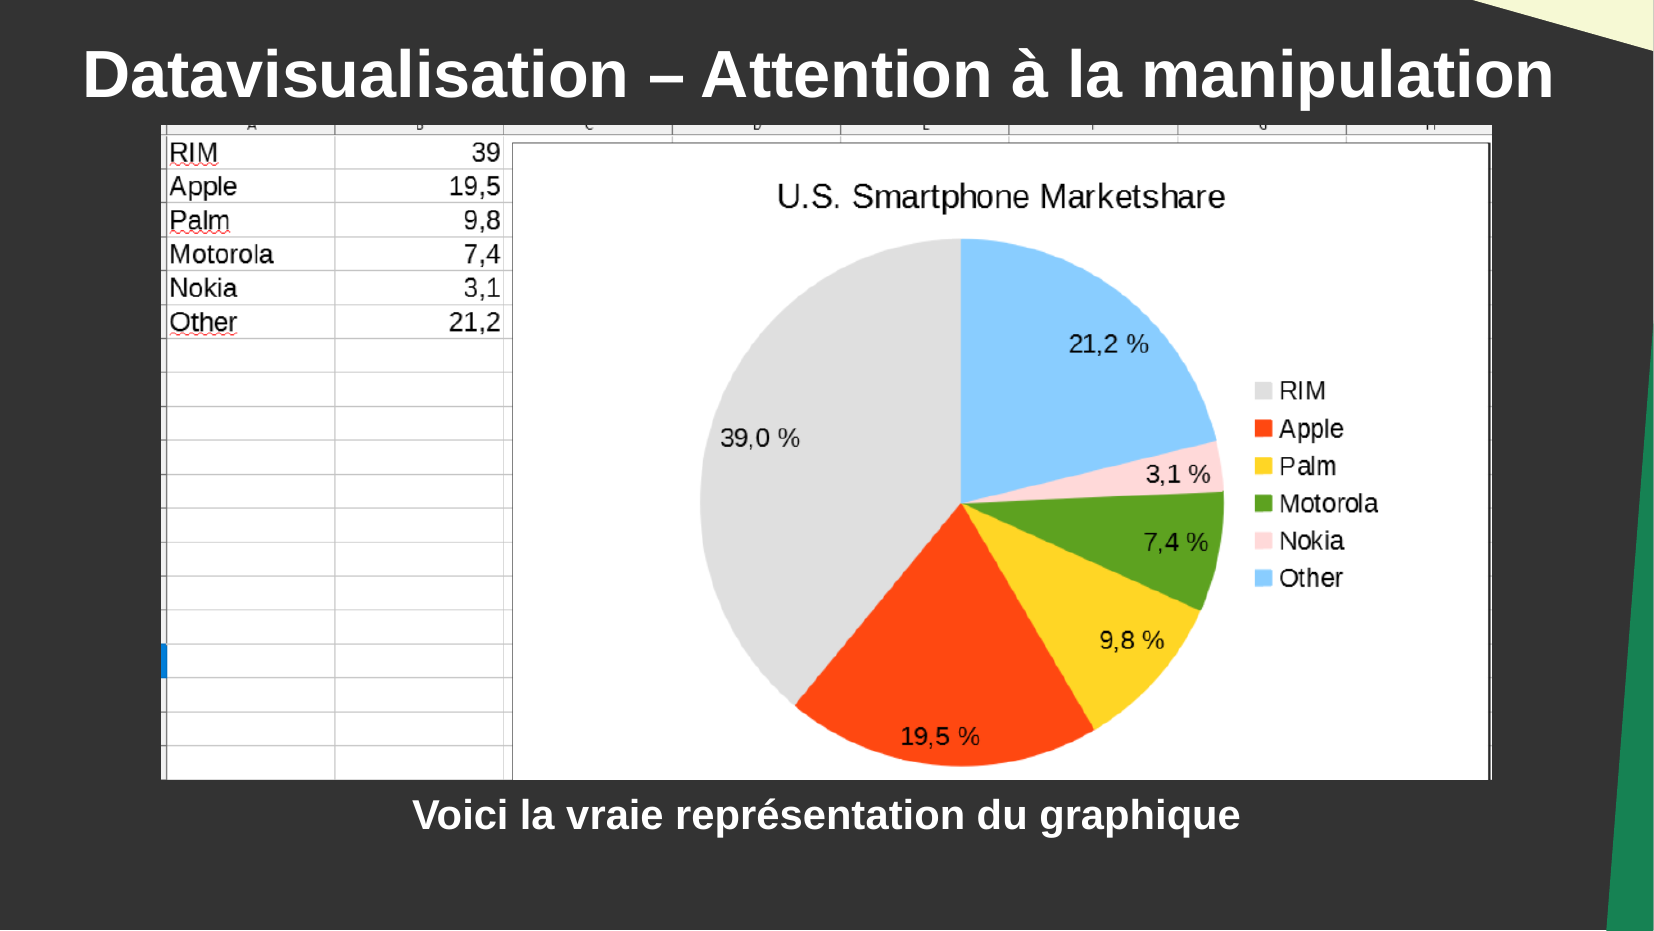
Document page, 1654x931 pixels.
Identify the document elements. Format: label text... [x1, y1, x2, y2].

text_box [1606, 313, 1654, 931]
title Datavisualisation – Attention à la manipulation [82, 37, 1571, 122]
text_box [1472, 0, 1654, 52]
title Voici la vraie représentation du graphique [31, 791, 1622, 838]
picture [161, 125, 1492, 780]
